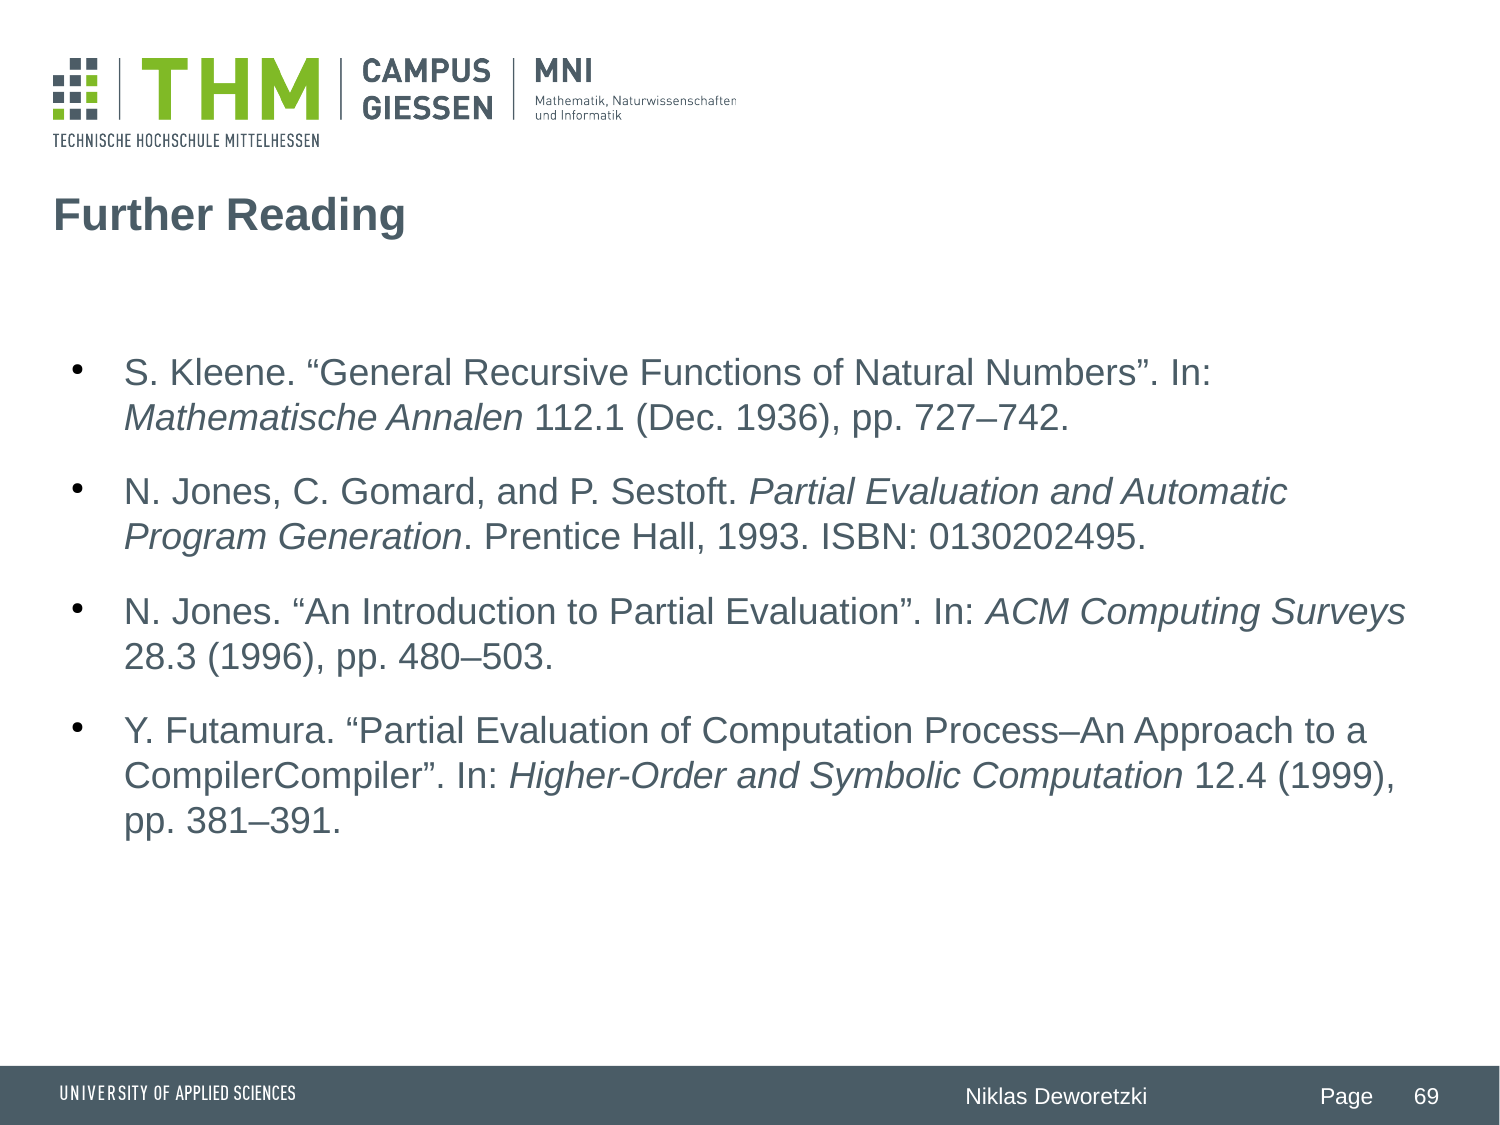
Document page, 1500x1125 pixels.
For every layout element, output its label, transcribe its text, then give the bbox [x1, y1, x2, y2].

list S. Kleene. “General Recursive Functions of Natural Numbers”. In: Mathematische Annalen 112.1 (Dec. 1936), pp. 727–742. N. Jones, C. Gomard, and P. Sestoft. Partial Evaluation and Automatic Program Generation. Prentice Hall, 1993. ISBN: 0130202495. N. Jones. “An Introduction to Partial Evaluation”. In: ACM Computing Surveys 28.3 (1996), pp. 480–503. Y. Futamura. “Partial Evaluation of Computation Process–An Approach to a CompilerCompiler”. In: Higher-Order and Symbolic Computation 12.4 (1999), pp. 381–391. [53, 265, 1436, 1024]
title Further Reading [53, 177, 1435, 265]
picture [59, 1082, 296, 1104]
picture [53, 58, 736, 147]
slide_number [1376, 1073, 1455, 1118]
